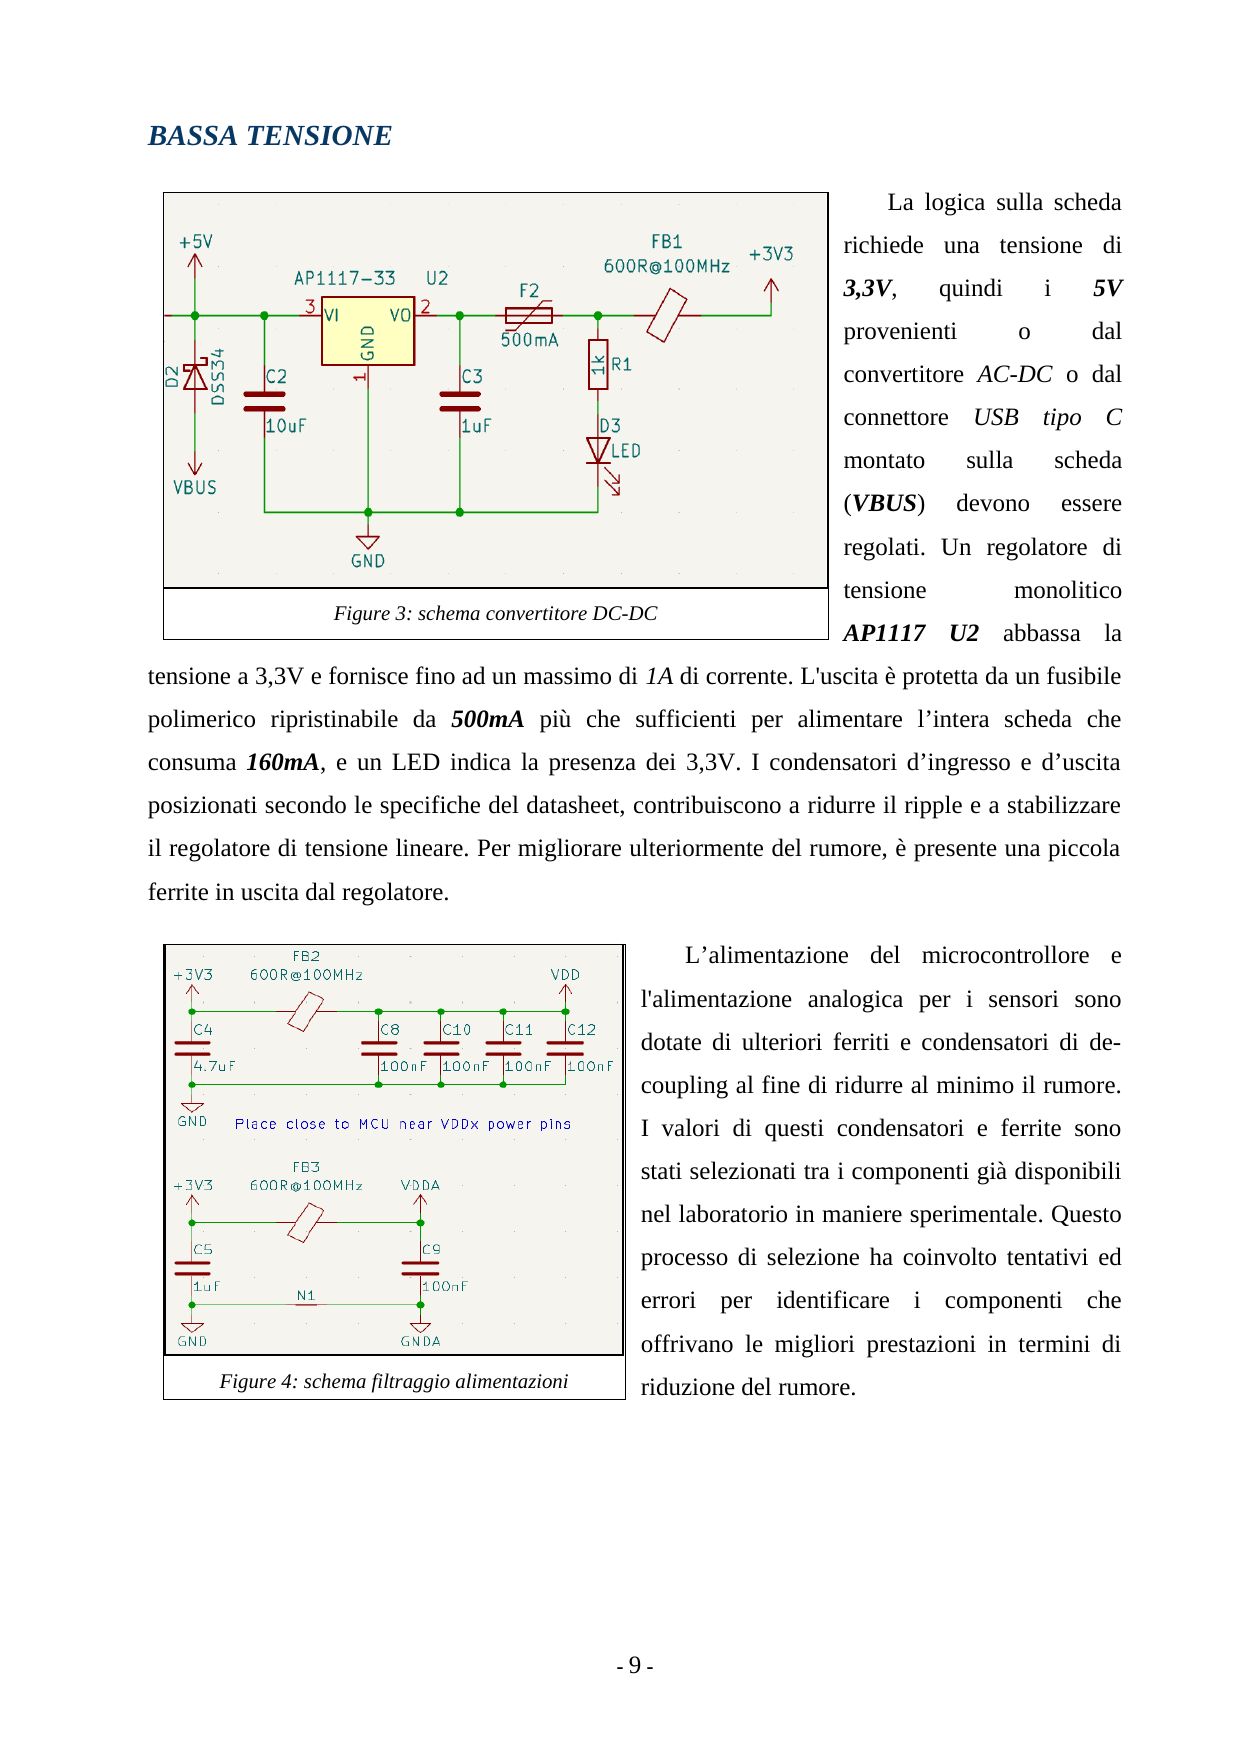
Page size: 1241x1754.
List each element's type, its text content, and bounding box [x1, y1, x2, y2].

text Figure 3: schema convertitore DC-DC [164, 589, 828, 625]
subtitle BASSA TENSIONE [148, 118, 1122, 152]
text L’alimentazione del microcontrollore e l'alimentazione analogica per i sensori sono dotate di ulteriori ferriti e condensatori di de-coupling al fine di ridurre al minimo il rumore. I valori di questi condensatori e ferrite sono stati selezionati tra i componenti già disponibili nel laboratorio in maniere sperimentale. Questo processo di selezione ha coinvolto tentativi ed errori per identificare i componenti che offrivano le migliori prestazioni in termini di riduzione del rumore. [148, 941, 1122, 1401]
text Figure 4: schema filtraggio alimentazioni [164, 1354, 625, 1393]
picture [166, 945, 622, 1354]
text La logica sulla scheda richiede una tensione di 3,3V, quindi i 5V provenienti o dal convertitore AC-DC o dal connettore USB tipo C montato sulla scheda (VBUS) devono essere regolati. Un regolatore di tensione monolitico AP1117 U2 abbassa la tensione a 3,3V e fornisce fino ad un massimo di 1A di corrente. L'uscita è protetta da un fusibile polimerico ripristinabile da 500mA più che sufficienti per alimentare l’intera scheda che consuma 160mA, e un LED indica la presenza dei 3,3V. I condensatori d’ingresso e d’uscita posizionati secondo le specifiche del datasheet, contribuiscono a ridurre il ripple e a stabilizzare il regolatore di tensione lineare. Per migliorare ulteriormente del rumore, è presente una piccola ferrite in uscita dal regolatore. [148, 587, 1122, 905]
picture [164, 193, 827, 587]
